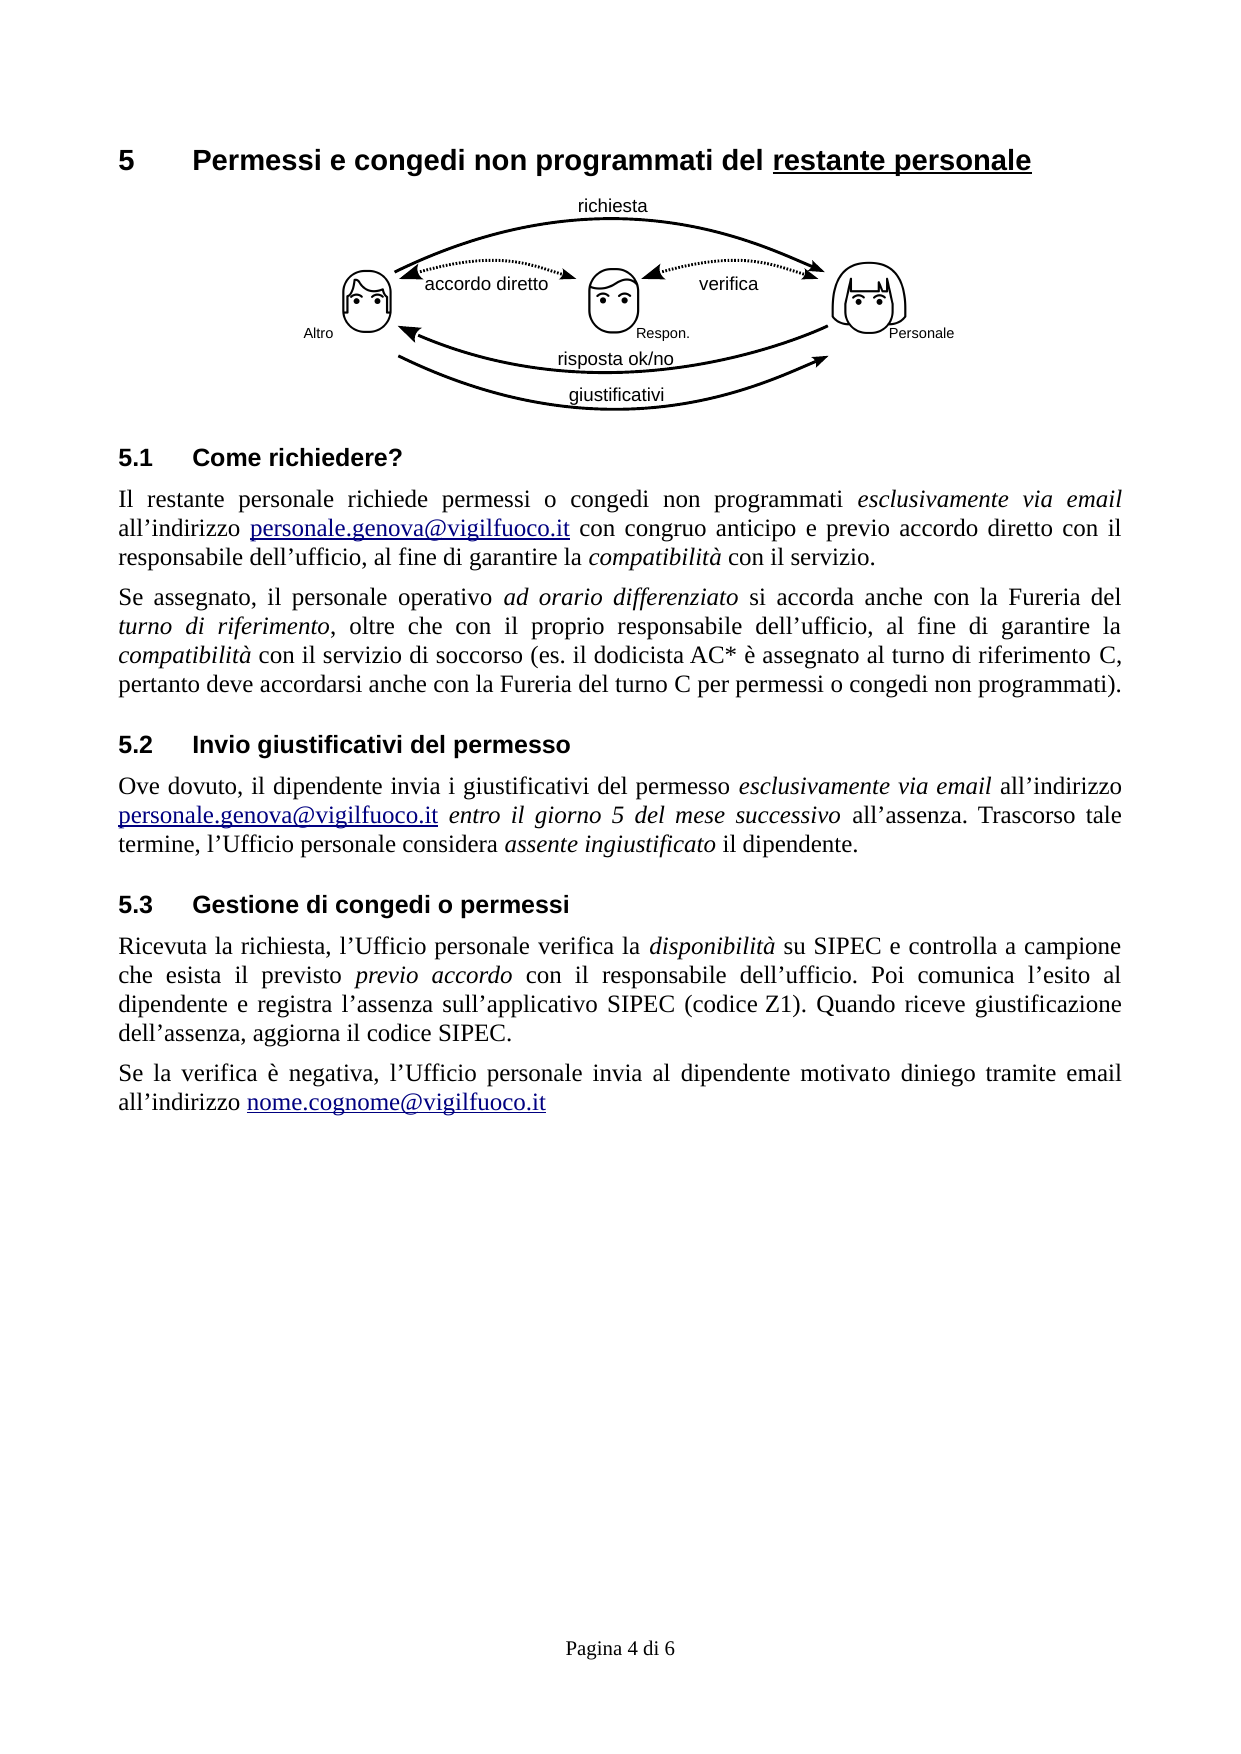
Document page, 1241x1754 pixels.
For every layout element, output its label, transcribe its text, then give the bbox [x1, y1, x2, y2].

picture [311, 248, 436, 343]
text Ricevuta la richiesta, l’Ufficio personale verifica la disponibilità su SIPEC e controlla a campione che esista il previsto previo accordo con il responsabile dell’ufficio. Poi comunica l’esito al dipendente e registra l’assenza sull’applicativo SIPEC (codice Z1). Quando riceve giustificazione dell’assenza, aggiorna il codice SIPEC. [118, 931, 1122, 1046]
text Se la verifica è negativa, l’Ufficio personale invia al dipendente motivato diniego tramite email all’indirizzo nome.cognome@vigilfuoco.it [118, 1058, 1122, 1116]
picture [813, 244, 938, 339]
subtitle Invio giustificativi del permesso [118, 730, 1122, 759]
text Ove dovuto, il dipendente invia i giustificativi del permesso esclusivamente via email all’indirizzo personale.genova@vigilfuoco.it entro il giorno 5 del mese successivo all’assenza. Trascorso tale termine, l’Ufficio personale considera assente ingiustificato il dipendente. [118, 771, 1122, 858]
text Se assegnato, il personale operativo ad orario differenziato si accorda anche con la Fureria del turno di riferimento, oltre che con il proprio responsabile dell’ufficio, al fine di garantire la compatibilità con il servizio di soccorso (es. il dodicista AC* è assegnato al turno di riferimento C, pertanto deve accordarsi anche con la Fureria del turno C per permessi o congedi non programmati). [118, 582, 1122, 697]
subtitle Gestione di congedi o permessi [118, 890, 1122, 919]
picture [556, 245, 685, 336]
subtitle Come richiedere? [118, 443, 1122, 472]
text Il restante personale richiede permessi o congedi non programmati esclusivamente via email all’indirizzo personale.genova@vigilfuoco.it con congruo anticipo e previo accordo diretto con il responsabile dell’ufficio, al fine di garantire la compatibilità con il servizio. [118, 484, 1122, 571]
subtitle Permessi e congedi non programmati del restante personale [118, 143, 1122, 177]
